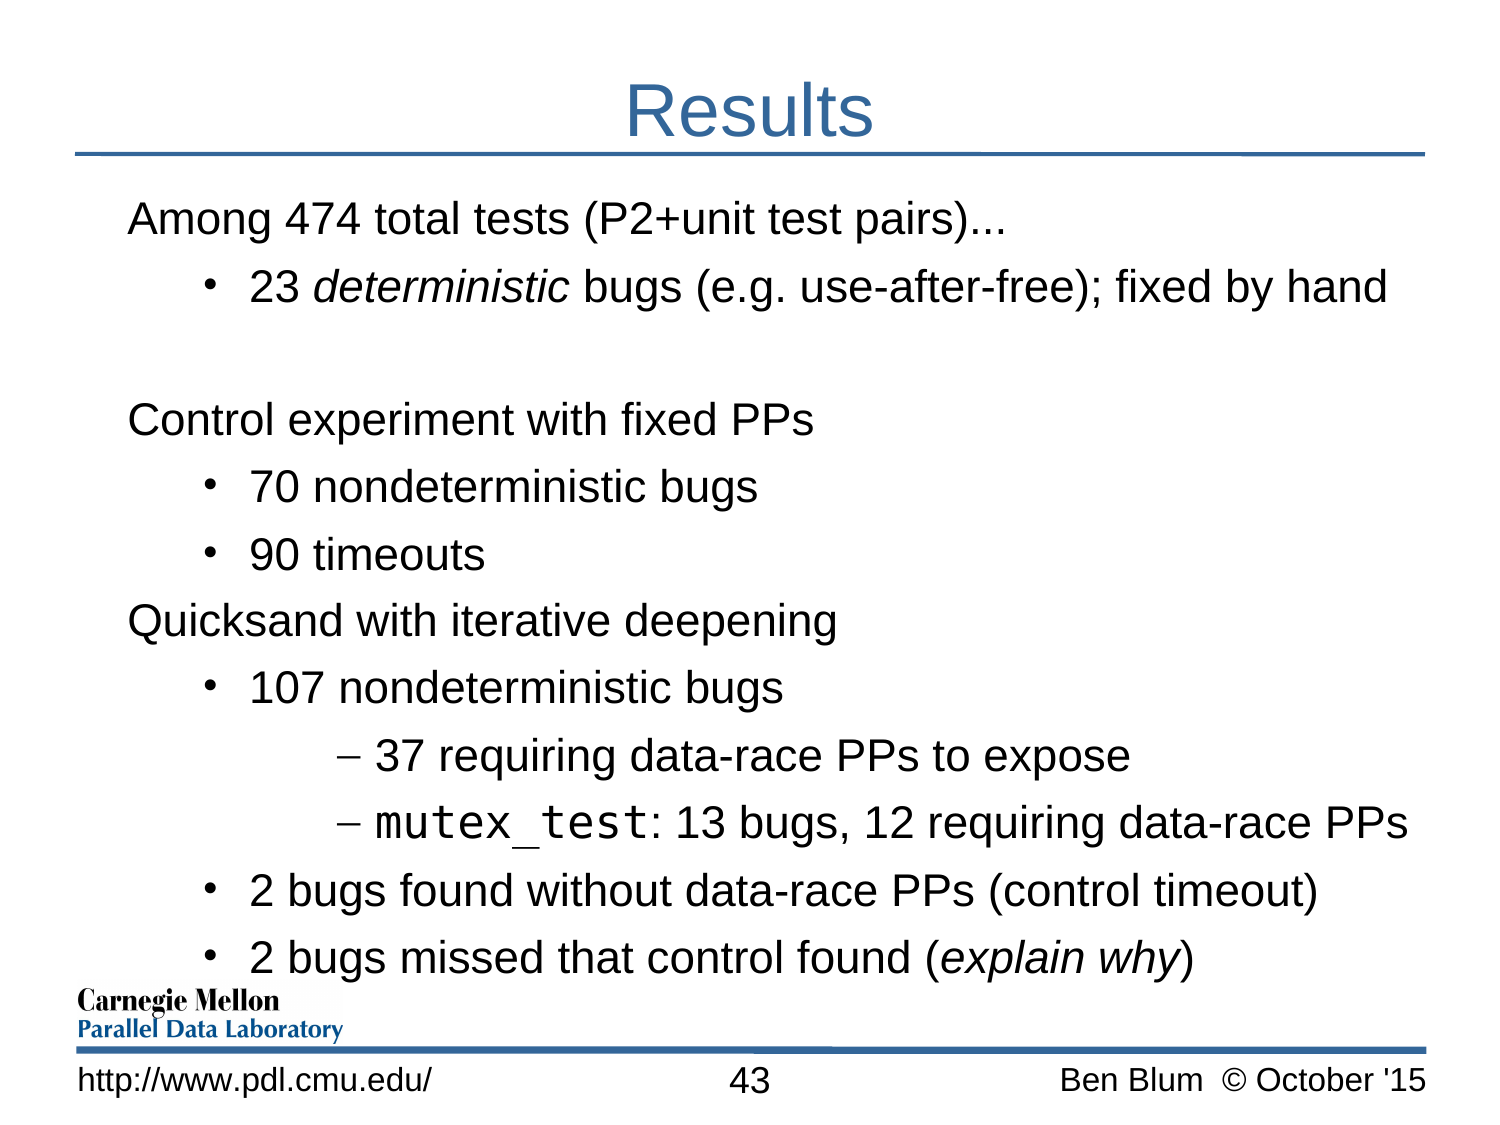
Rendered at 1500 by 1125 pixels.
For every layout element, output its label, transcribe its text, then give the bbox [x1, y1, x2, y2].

list Among 474 total tests (P2+unit test pairs)... 23 deterministic bugs (e.g. use-after-free); fixed by hand Control experiment with fixed PPs 70 nondeterministic bugs 90 timeouts Quicksand with iterative deepening 107 nondeterministic bugs 37 requiring data-race PPs to expose mutex_test: 13 bugs, 12 requiring data-race PPs 2 bugs found without data-race PPs (control timeout) 2 bugs missed that control found (explain why) [112, 181, 1426, 1057]
title Results [112, 49, 1388, 163]
picture [77, 979, 112, 1044]
